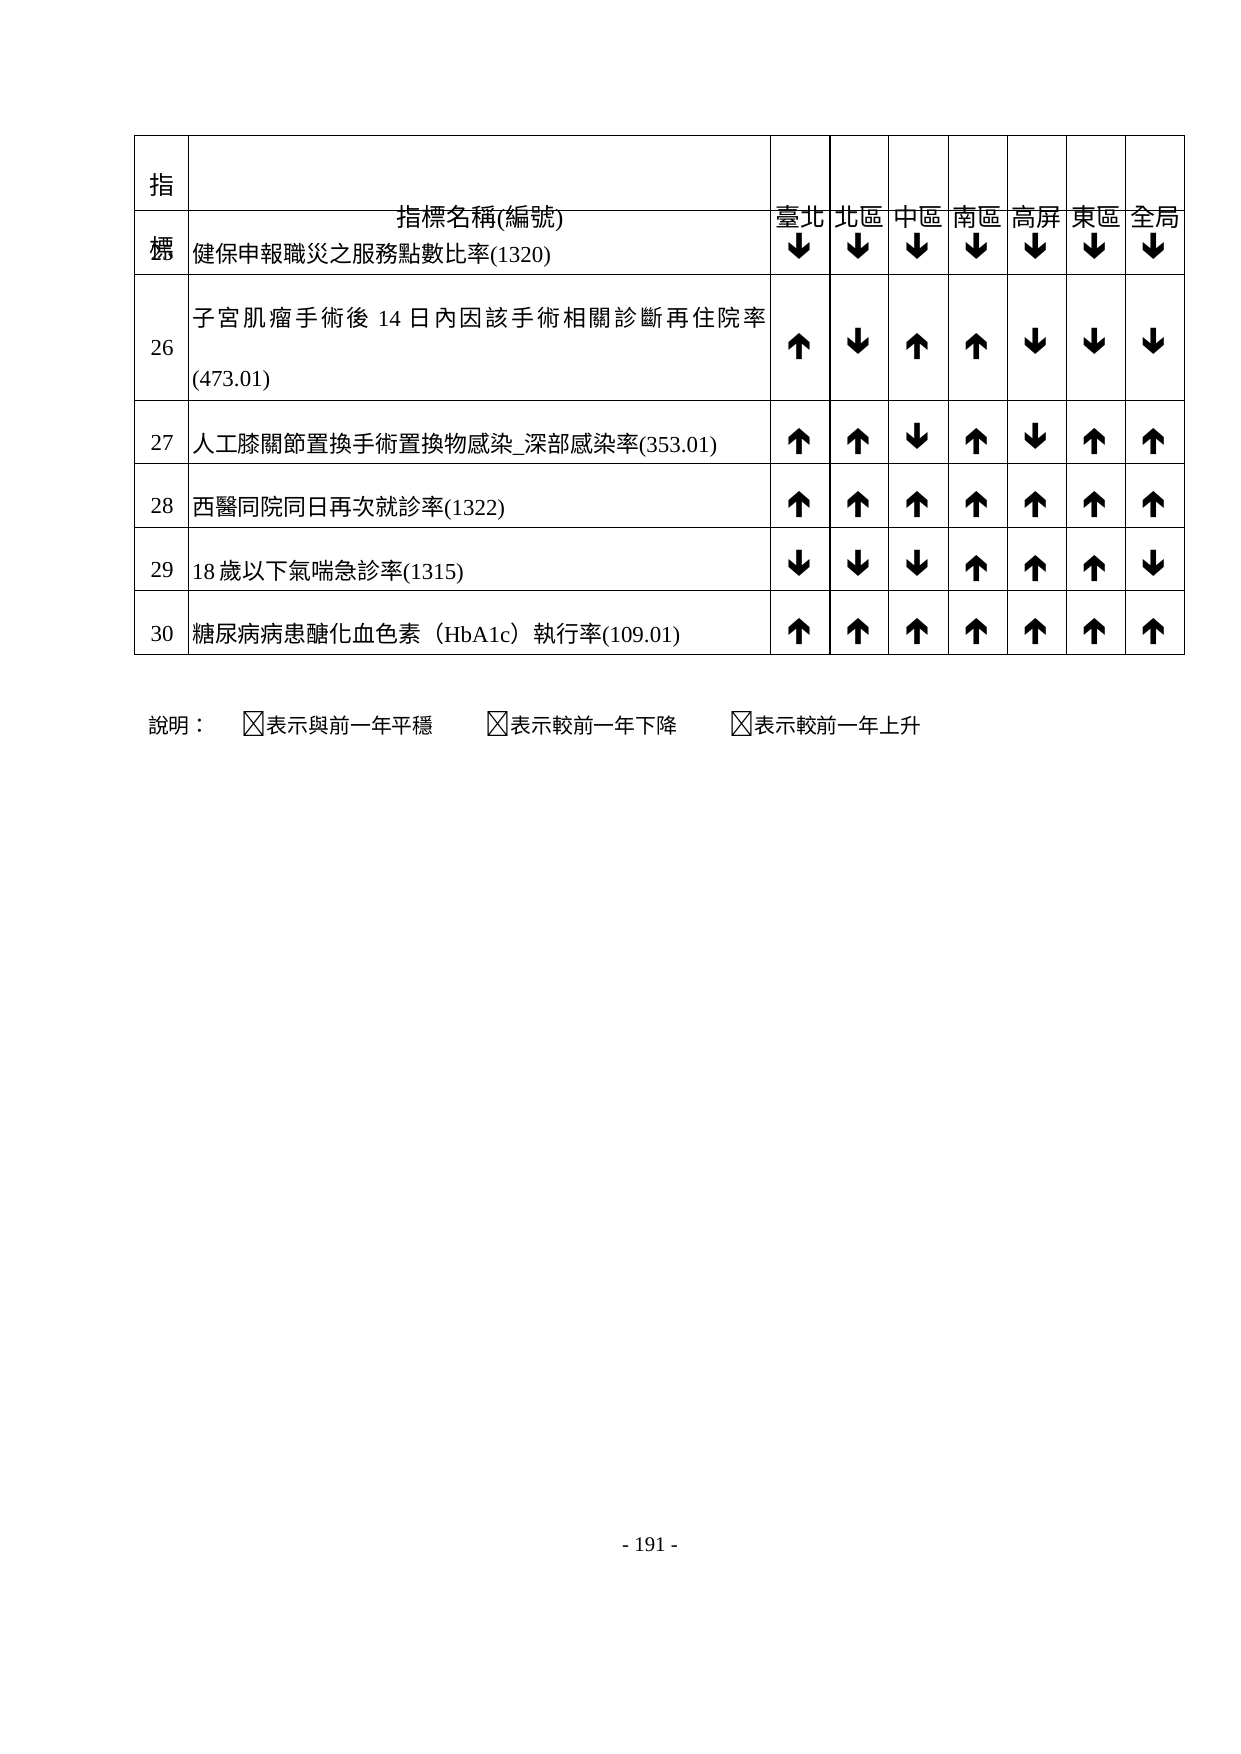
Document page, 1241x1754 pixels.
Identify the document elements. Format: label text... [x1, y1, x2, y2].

table_cell  [831, 211, 888, 273]
table_cell  [1126, 528, 1184, 590]
table_cell  [771, 464, 829, 527]
table_cell  [1126, 591, 1184, 654]
table_cell  [1067, 275, 1125, 399]
table_cell  [771, 591, 829, 654]
table_cell  [1008, 401, 1066, 463]
table_cell  [1008, 528, 1066, 590]
table_cell  [949, 401, 1007, 463]
table_cell  [771, 528, 829, 590]
table_cell  [1126, 211, 1184, 273]
table_cell 西醫同院同日再次就診率(1322) [189, 464, 770, 527]
table_header [771, 136, 829, 210]
table_cell  [1126, 464, 1184, 527]
table_cell  [1067, 401, 1125, 463]
table_cell 健保申報職災之服務點數比率(1320) [189, 211, 770, 273]
table_cell  [1126, 275, 1184, 399]
text 說明： 表示與前一年平穩 表示較前一年下降 表示較前一年上升 [148, 714, 1129, 739]
table_cell  [889, 275, 948, 399]
table_header [1067, 136, 1125, 210]
table_header [1126, 136, 1184, 210]
table_cell 26 [135, 275, 188, 399]
table_cell  [1067, 528, 1125, 590]
table_cell  [1067, 591, 1125, 654]
table_cell 30 [135, 591, 188, 654]
table_header [831, 136, 888, 210]
table_cell  [889, 591, 948, 654]
table_cell 人工膝關節置換手術置換物感染_深部感染率(353.01) [189, 401, 770, 463]
table_header 指標 [135, 136, 188, 210]
table_header [889, 136, 948, 210]
table_cell 25 [135, 211, 188, 273]
table_cell  [1008, 211, 1066, 273]
table_cell  [771, 211, 829, 273]
table_cell  [1126, 401, 1184, 463]
table_cell  [949, 591, 1007, 654]
table_cell  [949, 528, 1007, 590]
table_cell 27 [135, 401, 188, 463]
table_cell 子宮肌瘤手術後14日內因該手術相關診斷再住院率(473.01) [189, 275, 770, 399]
table_cell 29 [135, 528, 188, 590]
table_header [1008, 136, 1066, 210]
table_cell  [1008, 591, 1066, 654]
table_cell 糖尿病病患醣化血色素（HbA1c）執行率(109.01) [189, 591, 770, 654]
table_cell 18歲以下氣喘急診率(1315) [189, 528, 770, 590]
table_header [949, 136, 1007, 210]
table_cell  [1008, 464, 1066, 527]
table_header [189, 136, 770, 210]
table_cell  [949, 275, 1007, 399]
table_cell 28 [135, 464, 188, 527]
table_cell  [771, 401, 829, 463]
table_cell  [1008, 275, 1066, 399]
table_cell  [831, 528, 888, 590]
table_cell  [831, 401, 888, 463]
table_cell  [771, 275, 829, 399]
table_cell  [889, 528, 948, 590]
table_cell  [1067, 211, 1125, 273]
table_cell  [949, 464, 1007, 527]
table_cell  [889, 211, 948, 273]
table_cell  [889, 401, 948, 463]
table_cell  [1067, 464, 1125, 527]
table_cell  [831, 464, 888, 527]
table_cell  [831, 275, 888, 399]
table_cell  [889, 464, 948, 527]
table_cell  [831, 591, 888, 654]
table_cell  [949, 211, 1007, 273]
